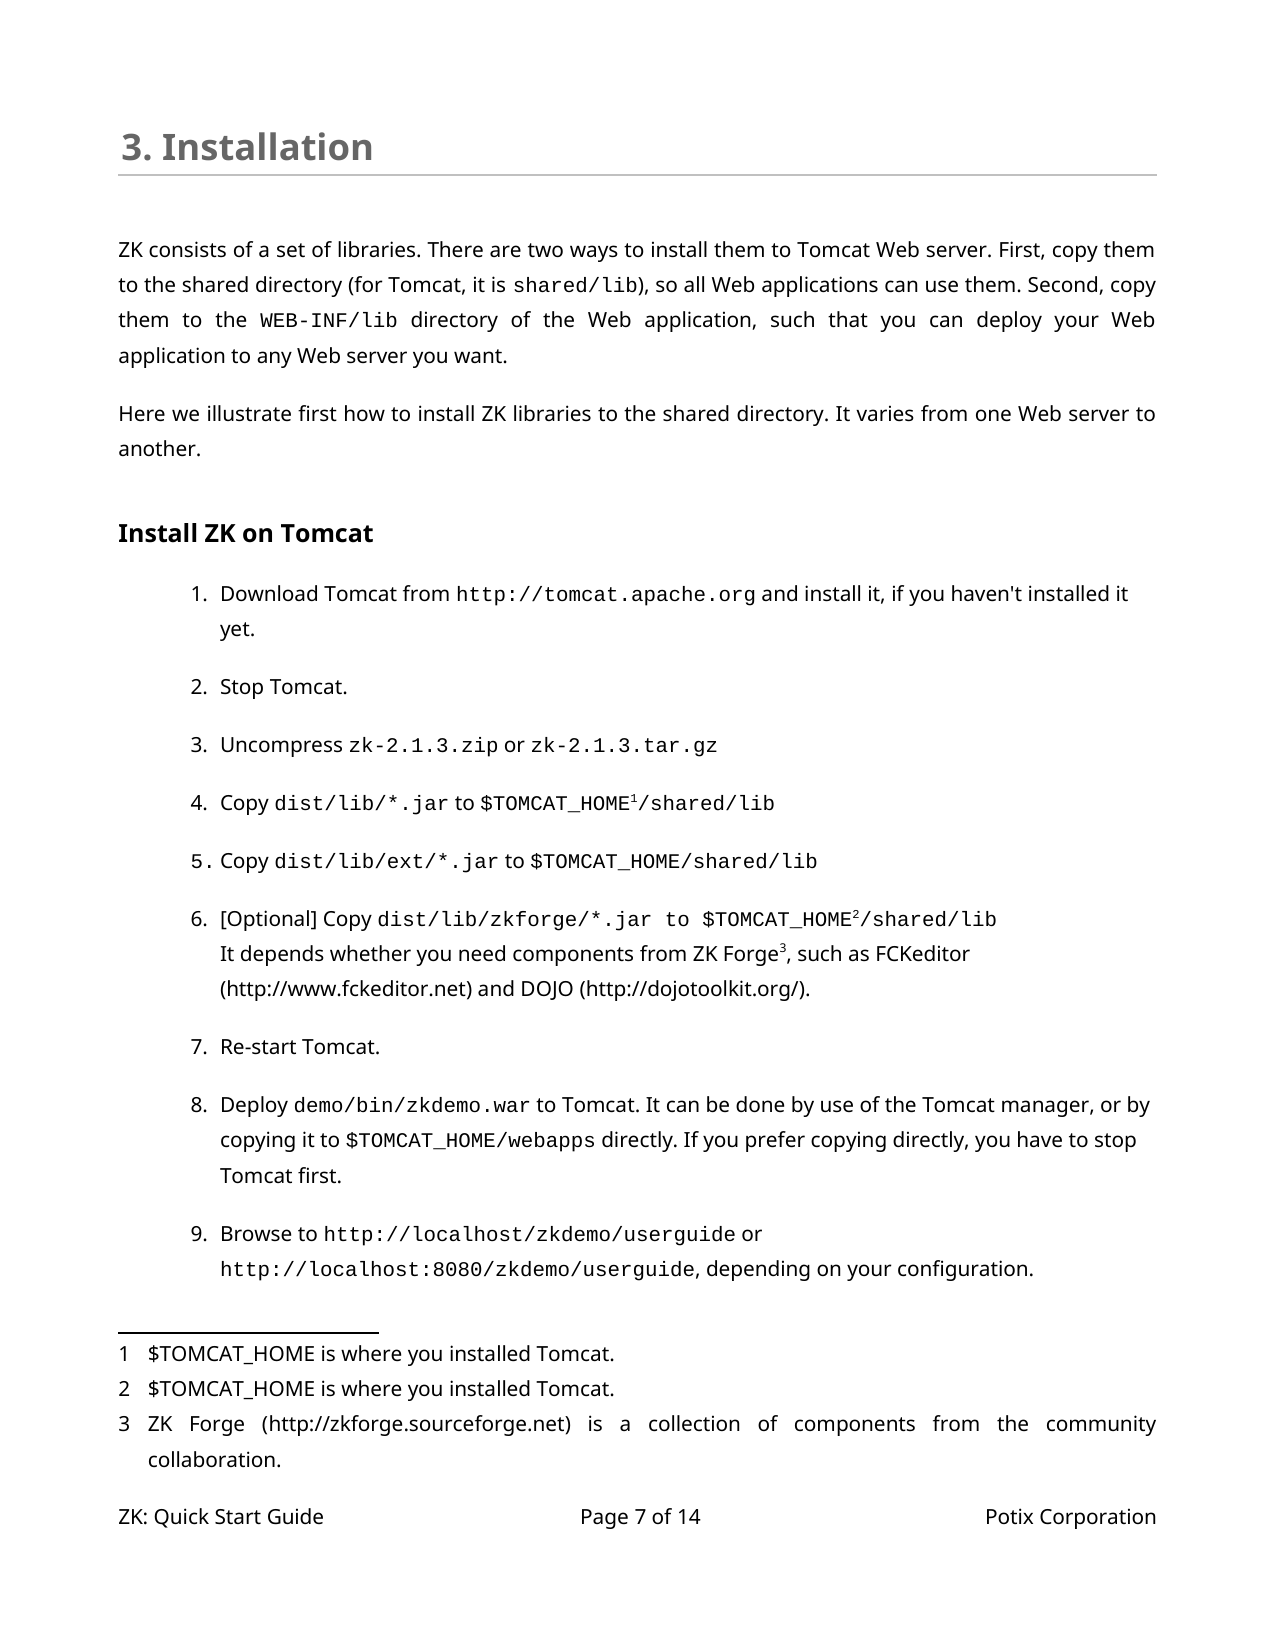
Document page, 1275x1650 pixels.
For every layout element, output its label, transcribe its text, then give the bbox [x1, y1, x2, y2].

list Stop Tomcat. [190, 672, 1157, 700]
list [Optional] Copy dist/lib/zkforge/*.jar to $TOMCAT_HOME/shared/lib It depends whether you need components from ZK Forge, such as FCKeditor (http://www.fckeditor.net) and DOJO (http://dojotoolkit.org/). [190, 904, 1157, 1003]
list Re-start Tomcat. [190, 1032, 1157, 1061]
text Here we illustrate first how to install ZK libraries to the shared directory. It varies from one Web server to another. [118, 399, 1157, 462]
list Download Tomcat from http://tomcat.apache.org and install it, if you haven't installed it yet. [190, 579, 1157, 643]
list Copy dist/lib/ext/*.jar to $TOMCAT_HOME/shared/lib [190, 846, 1157, 874]
list $TOMCAT_HOME is where you installed Tomcat. [118, 1374, 1157, 1402]
subtitle 3. Installation [118, 118, 1157, 174]
list Uncompress zk-2.1.3.zip or zk-2.1.3.tar.gz [190, 730, 1157, 758]
list Browse to http://localhost/zkdemo/userguide or http://localhost:8080/zkdemo/userguide, depending on your configuration. [190, 1219, 1157, 1283]
list Deploy demo/bin/zkdemo.war to Tomcat. It can be done by use of the Tomcat manager, or by copying it to $TOMCAT_HOME/webapps directly. If you prefer copying directly, you have to stop Tomcat first. [190, 1090, 1157, 1189]
text ZK consists of a set of libraries. There are two ways to install them to Tomcat Web server. First, copy them to the shared directory (for Tomcat, it is shared/lib), so all Web applications can use them. Second, copy them to the WEB-INF/lib directory of the Web application, such that you can deploy your Web application to any Web server you want. [118, 235, 1157, 369]
list Copy dist/lib/*.jar to $TOMCAT_HOME/shared/lib [190, 788, 1157, 816]
subtitle Install ZK on Tomcat [118, 515, 1157, 549]
list ZK Forge (http://zkforge.sourceforge.net) is a collection of components from the community collaboration. [118, 1409, 1157, 1473]
list $TOMCAT_HOME is where you installed Tomcat. [118, 1339, 1157, 1367]
